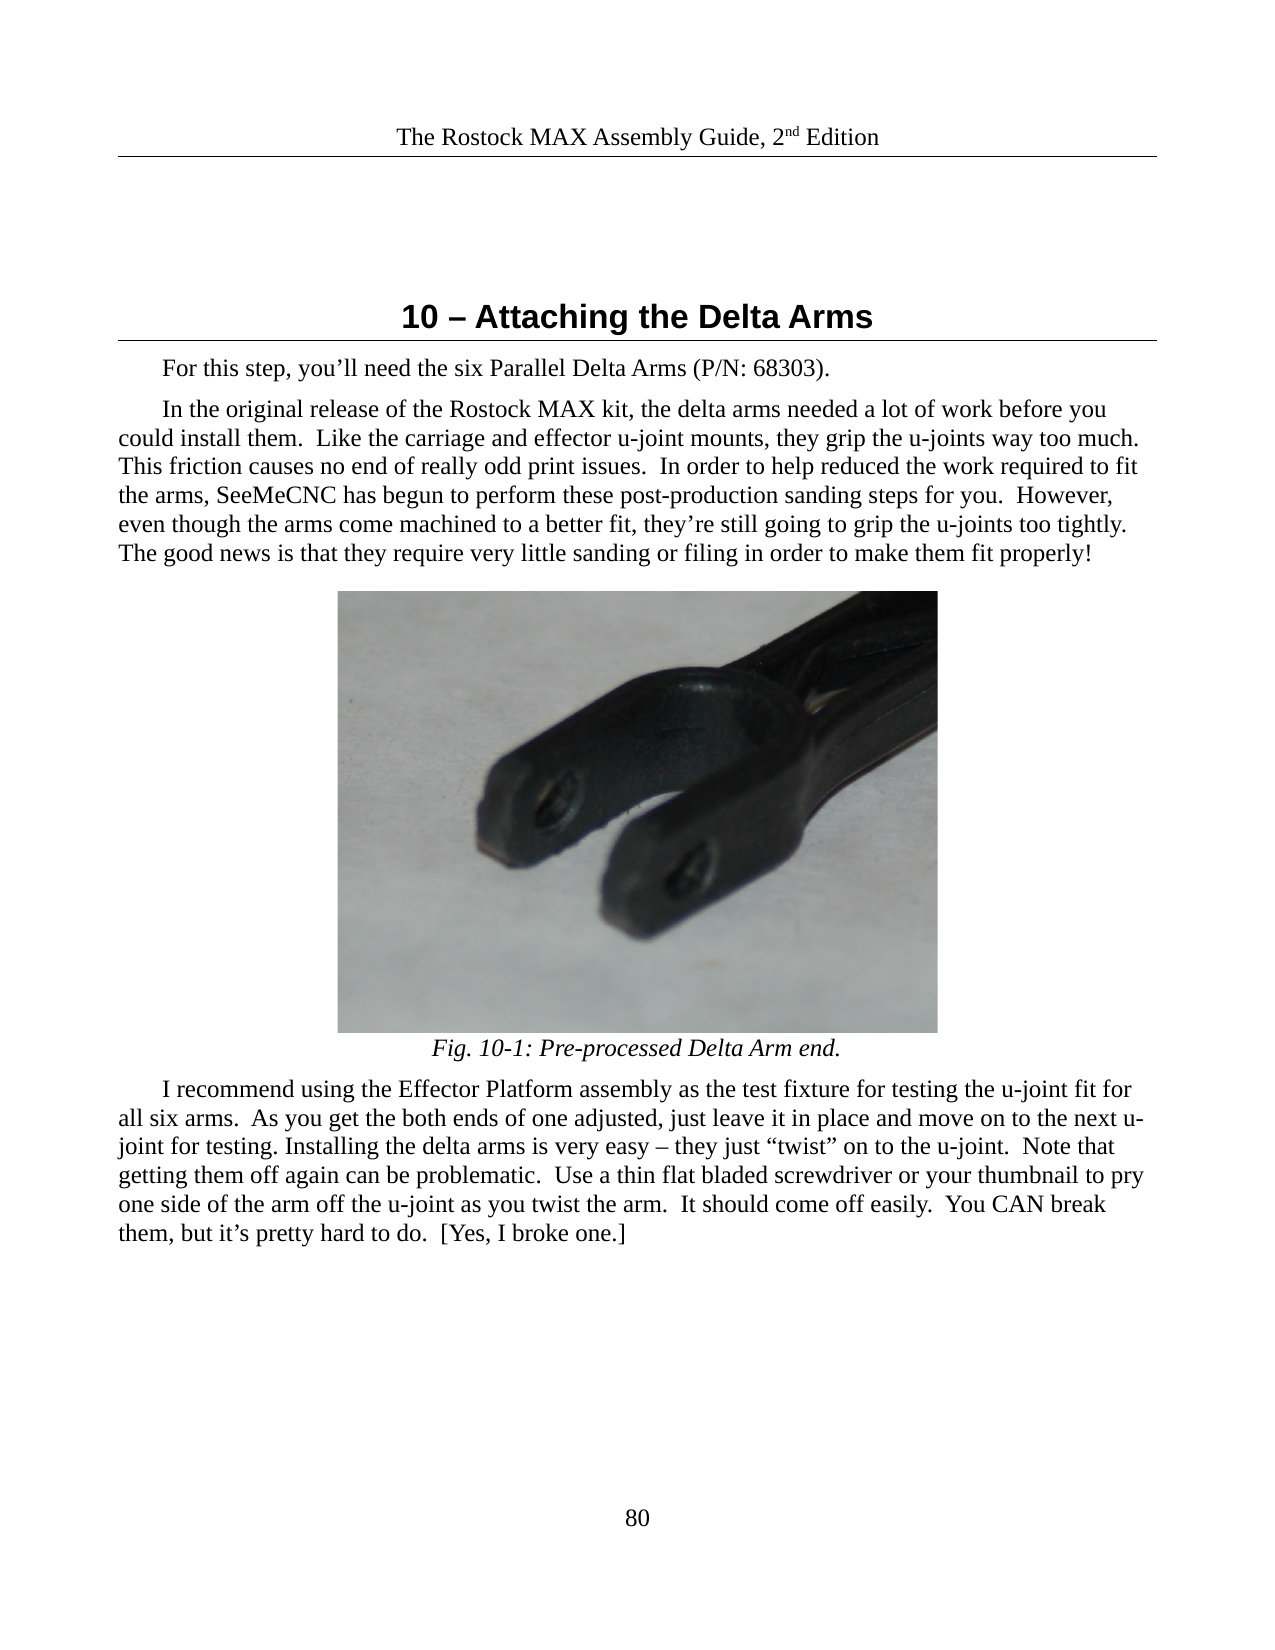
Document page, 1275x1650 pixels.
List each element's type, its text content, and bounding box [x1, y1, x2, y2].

picture [337, 591, 938, 1033]
text Fig. 10-1: Pre-processed Delta Arm end. [337, 1033, 937, 1061]
text For this step, you’ll need the six Parallel Delta Arms (P/N: 68303). [118, 353, 1157, 381]
text In the original release of the Rostock MAX kit, the delta arms needed a lot of work before you could install them. Like the carriage and effector u-joint mounts, they grip the u-joints way too much. This friction causes no end of really odd print issues. In order to help reduced the work required to fit the arms, SeeMeCNC has begun to perform these post-production sanding steps for you. However, even though the arms come machined to a better fit, they’re still going to grip the u-joints too tightly. The good news is that they require very little sanding or filing in order to make them fit properly! [118, 394, 1157, 566]
subtitle 10 – Attaching the Delta Arms [118, 293, 1157, 340]
text I recommend using the Effector Platform assembly as the test fixture for testing the u-joint fit for all six arms. As you get the both ends of one adjusted, just leave it in place and move on to the next u-joint for testing. Installing the delta arms is very easy – they just “twist” on to the u-joint. Note that getting them off again can be problematic. Use a thin flat bladed screwdriver or your thumbnail to pry one side of the arm off the u-joint as you twist the arm. It should come off easily. You CAN break them, but it’s pretty hard to do. [Yes, I broke one.] [118, 1074, 1157, 1246]
